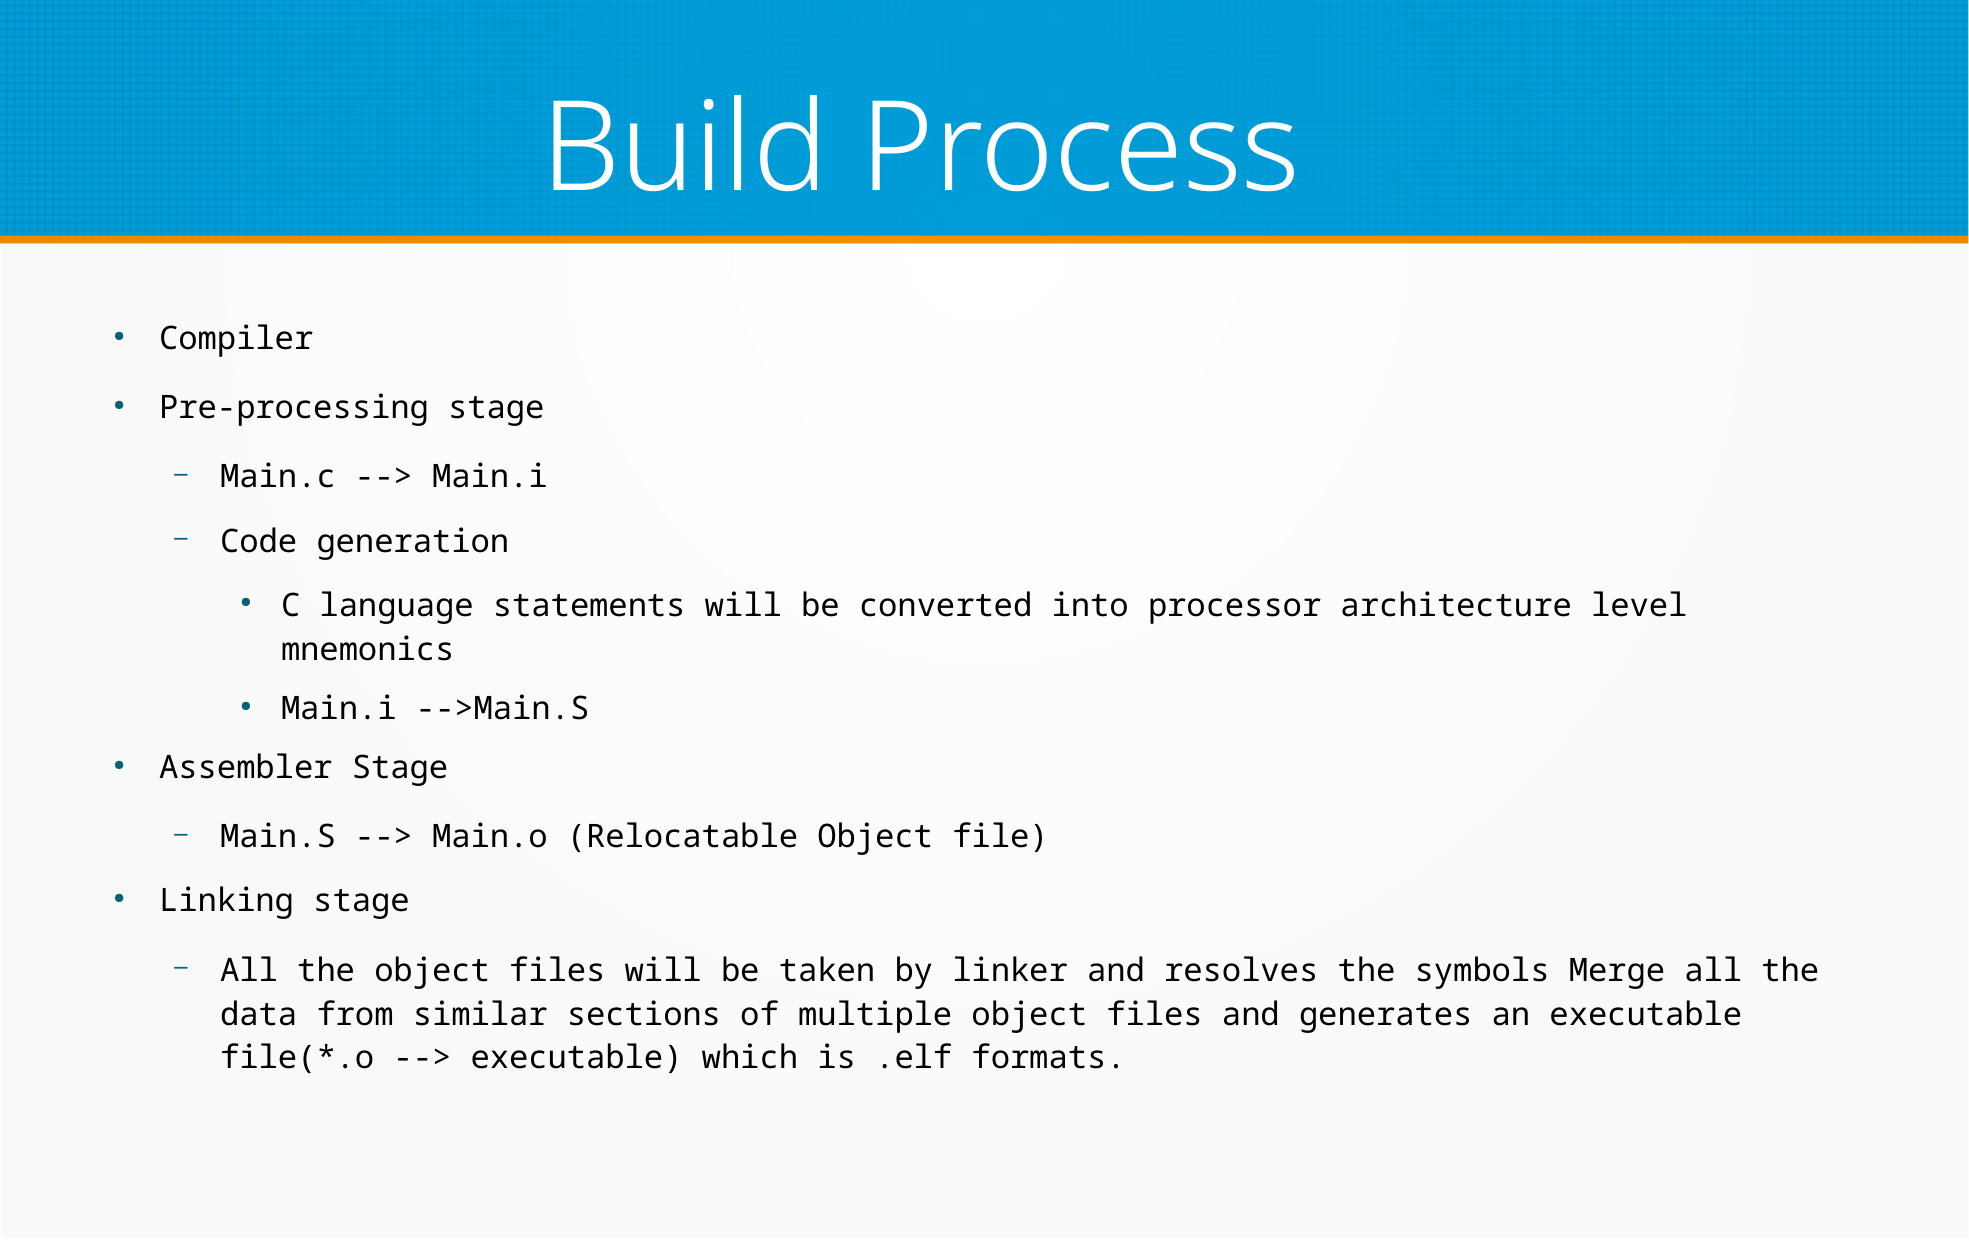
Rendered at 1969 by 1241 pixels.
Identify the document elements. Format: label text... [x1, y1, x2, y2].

title Build Process [98, 19, 1870, 227]
list Compiler Pre-processing stage Main.c --> Main.i Code generation C language statements will be converted into processor architecture level mnemonics Main.i -->Main.S Assembler Stage Main.S --> Main.o (Relocatable Object file) Linking stage All the object files will be taken by linker and resolves the symbols Merge all the data from similar sections of multiple object files and generates an executable file(*.o --> executable) which is .elf formats. [98, 315, 1861, 1081]
picture [0, 236, 1969, 1241]
